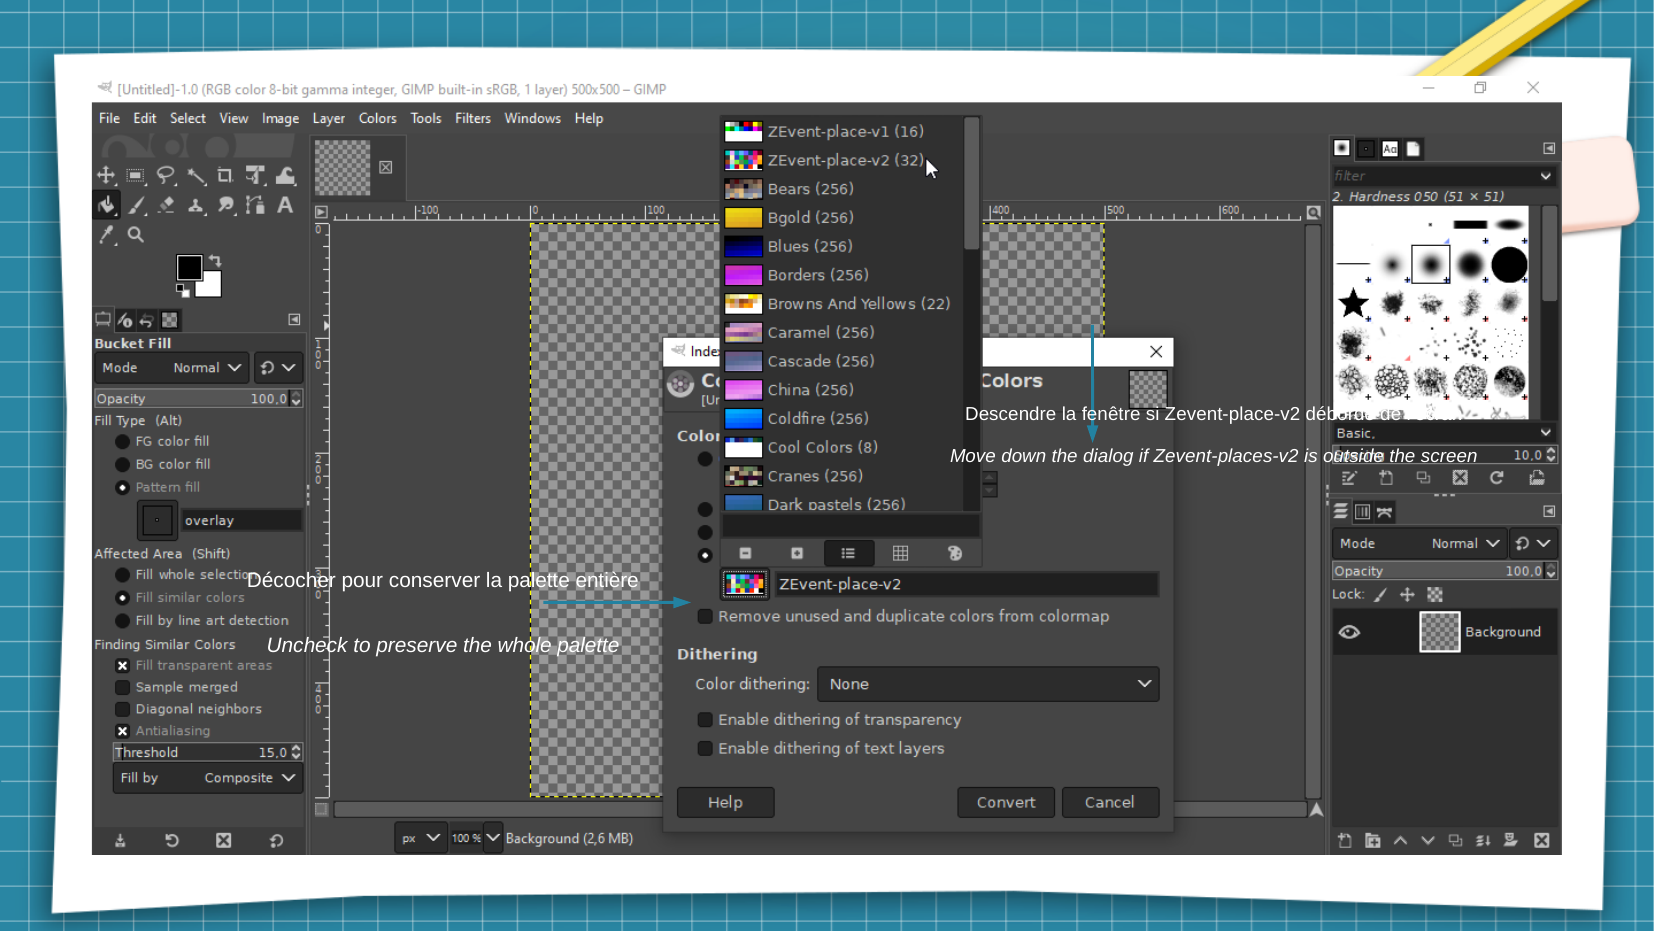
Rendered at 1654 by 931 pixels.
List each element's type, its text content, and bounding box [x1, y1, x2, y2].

text_box Descendre la fenêtre si Zevent-place-v2 déborde de l’écran Move down the dialog if Zevent-places-v2 is outside the screen [934, 395, 1493, 476]
text_box Décocher pour conserver la palette entière Uncheck to preserve the whole palette [229, 561, 657, 668]
picture [91, 76, 1562, 855]
